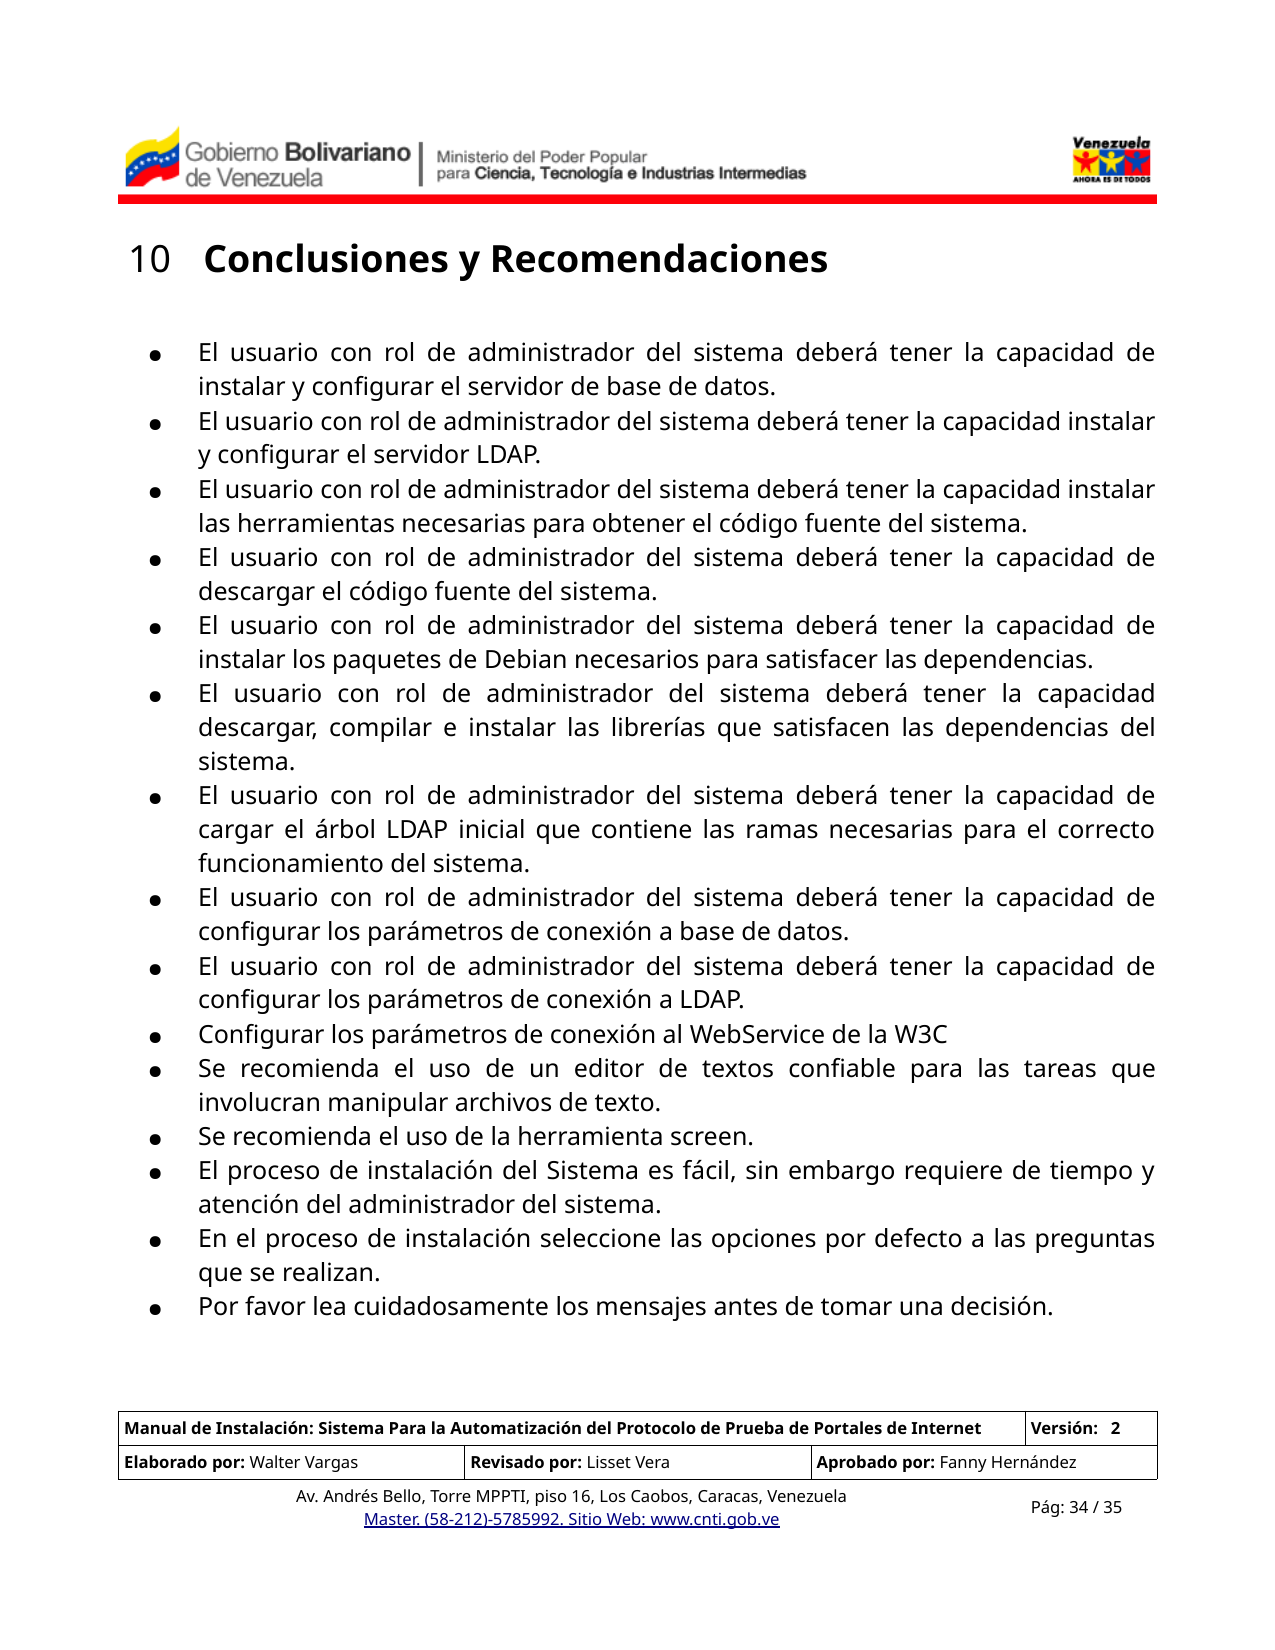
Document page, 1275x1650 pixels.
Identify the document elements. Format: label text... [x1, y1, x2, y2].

list Configurar los parámetros de conexión al WebService de la W3C [148, 1016, 1157, 1050]
list Se recomienda el uso de la herramienta screen. [148, 1118, 1157, 1152]
list El proceso de instalación del Sistema es fácil, sin embargo requiere de tiempo y atención del administrador del sistema. [148, 1152, 1157, 1221]
subtitle Conclusiones y Recomendaciones [118, 233, 1157, 284]
list El usuario con rol de administrador del sistema deberá tener la capacidad descargar, compilar e instalar las librerías que satisfacen las dependencias del sistema. [148, 676, 1157, 778]
list El usuario con rol de administrador del sistema deberá tener la capacidad instalar y configurar el servidor LDAP. [148, 403, 1157, 471]
list El usuario con rol de administrador del sistema deberá tener la capacidad de descargar el código fuente del sistema. [148, 539, 1157, 607]
list El usuario con rol de administrador del sistema deberá tener la capacidad de instalar y configurar el servidor de base de datos. [148, 309, 1157, 403]
list El usuario con rol de administrador del sistema deberá tener la capacidad instalar las herramientas necesarias para obtener el código fuente del sistema. [148, 471, 1157, 539]
list En el proceso de instalación seleccione las opciones por defecto a las preguntas que se realizan. [148, 1221, 1157, 1289]
picture [118, 118, 1157, 204]
list El usuario con rol de administrador del sistema deberá tener la capacidad de configurar los parámetros de conexión a LDAP. [148, 948, 1157, 1016]
list El usuario con rol de administrador del sistema deberá tener la capacidad de cargar el árbol LDAP inicial que contiene las ramas necesarias para el correcto funcionamiento del sistema. [148, 778, 1157, 880]
list Se recomienda el uso de un editor de textos confiable para las tareas que involucran manipular archivos de texto. [148, 1050, 1157, 1118]
list El usuario con rol de administrador del sistema deberá tener la capacidad de instalar los paquetes de Debian necesarios para satisfacer las dependencias. [148, 607, 1157, 676]
list Por favor lea cuidadosamente los mensajes antes de tomar una decisión. [148, 1289, 1157, 1323]
list El usuario con rol de administrador del sistema deberá tener la capacidad de configurar los parámetros de conexión a base de datos. [148, 880, 1157, 948]
